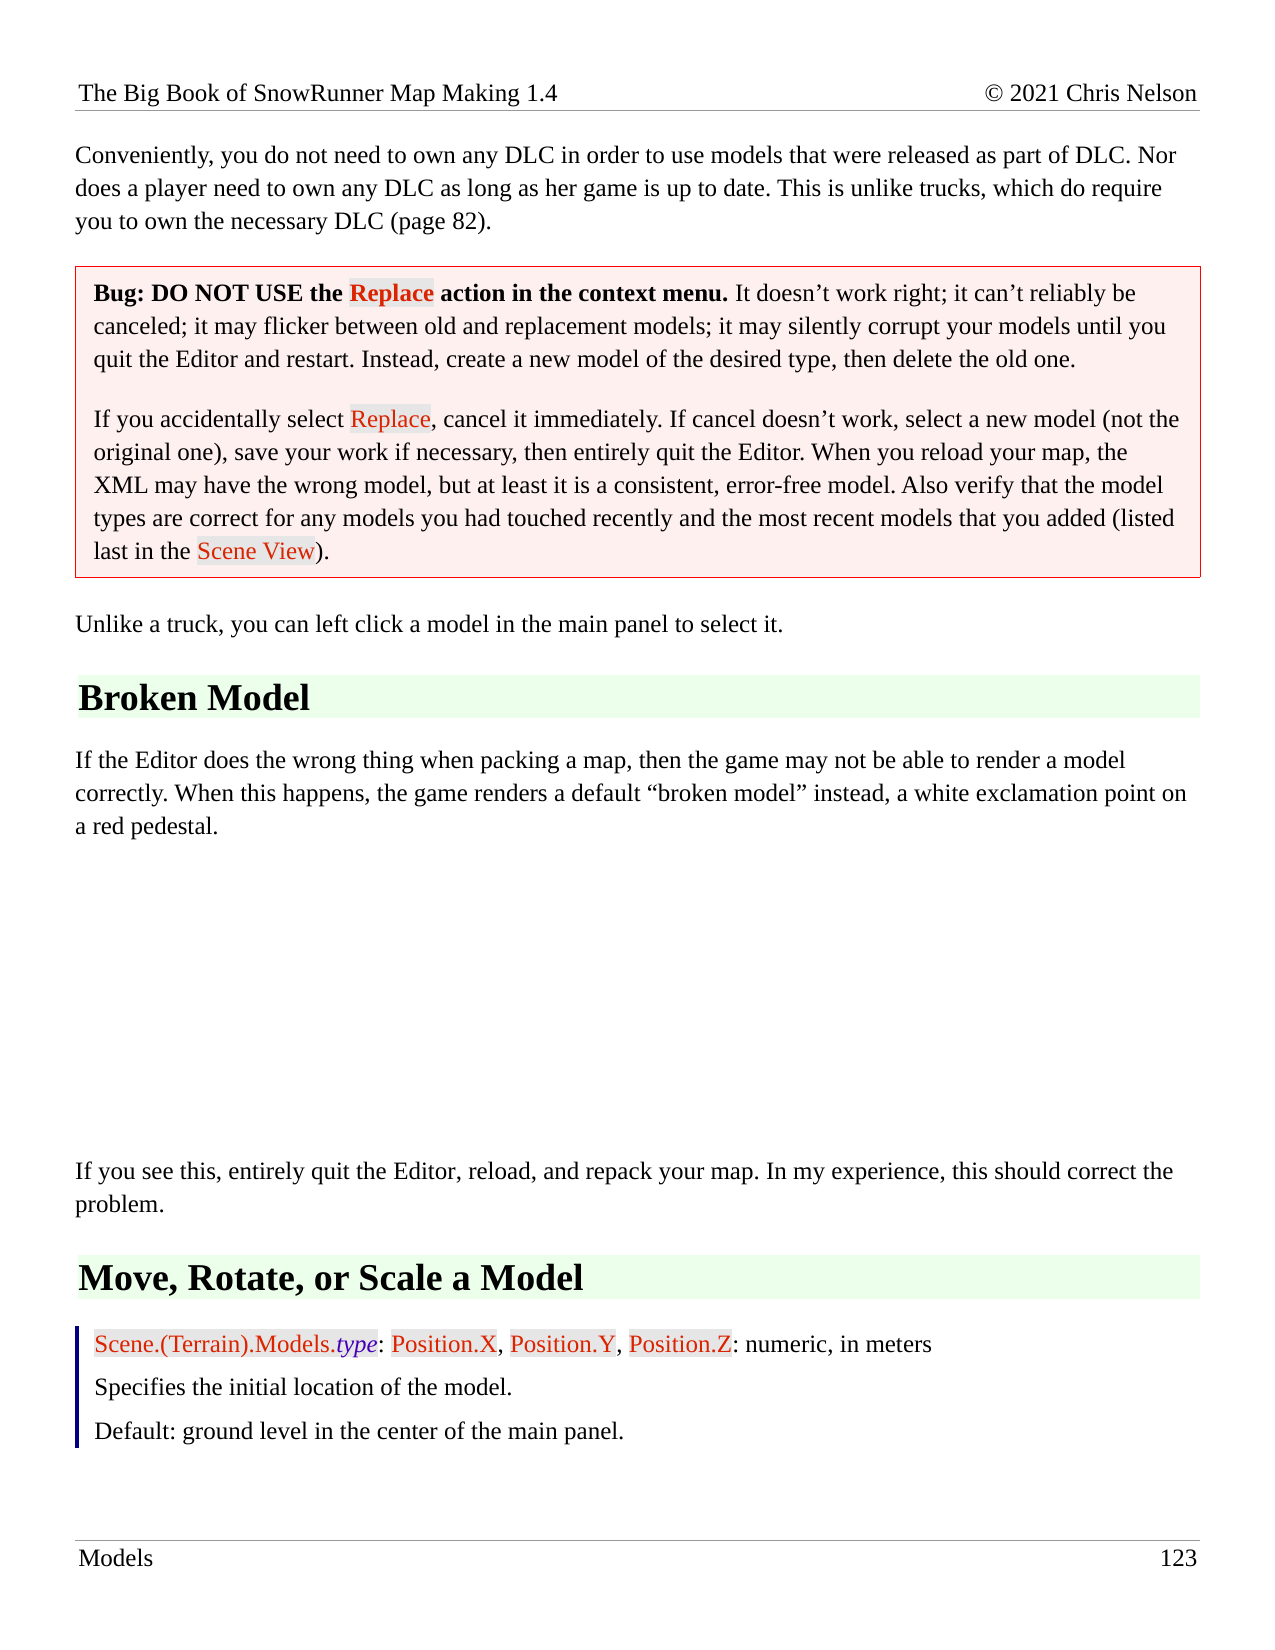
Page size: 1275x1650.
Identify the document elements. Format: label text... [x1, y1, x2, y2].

text If you accidentally select Replace, cancel it immediately. If cancel doesn’t work, select a new model (not the original one), save your work if necessary, then entirely quit the Editor. When you reload your map, the XML may have the wrong model, but at least it is a consistent, error-free model. Also verify that the model types are correct for any models you had touched recently and the most recent models that you added (listed last in the Scene View). [76, 392, 1200, 577]
subtitle Move, Rotate, or Scale a Model [78, 1255, 1200, 1299]
text Scene.(Terrain).Models.type: Position.X, Position.Y, Position.Z: numeric, in meters [79, 1326, 1200, 1357]
list DO NOT USE the Replace action in the context menu. It doesn’t work right; it can’t reliably be canceled; it may flicker between old and replacement models; it may silently corrupt your models until you quit the Editor and restart. Instead, create a new model of the desired type, then delete the old one. [76, 267, 1200, 373]
text If you see this, entirely quit the Editor, reload, and repack your map. In my experience, this should correct the problem. [75, 1156, 1200, 1218]
text Default: ground level in the center of the main panel. [79, 1413, 1200, 1448]
text Specifies the initial location of the model. [79, 1369, 1200, 1401]
text If the Editor does the wrong thing when packing a map, then the game may not be able to render a model correctly. When this happens, the game renders a default “broken model” instead, a white exclamation point on a red pedestal. [75, 745, 1200, 840]
subtitle Broken Model [78, 675, 1200, 718]
text Conveniently, you do not need to own any DLC in order to use models that were released as part of DLC. Nor does a player need to own any DLC as long as her game is up to date. This is unlike trucks, which do require you to own the necessary DLC (page 82). [75, 140, 1200, 235]
text Unlike a truck, you can left click a model in the main panel to select it. [75, 609, 1200, 637]
